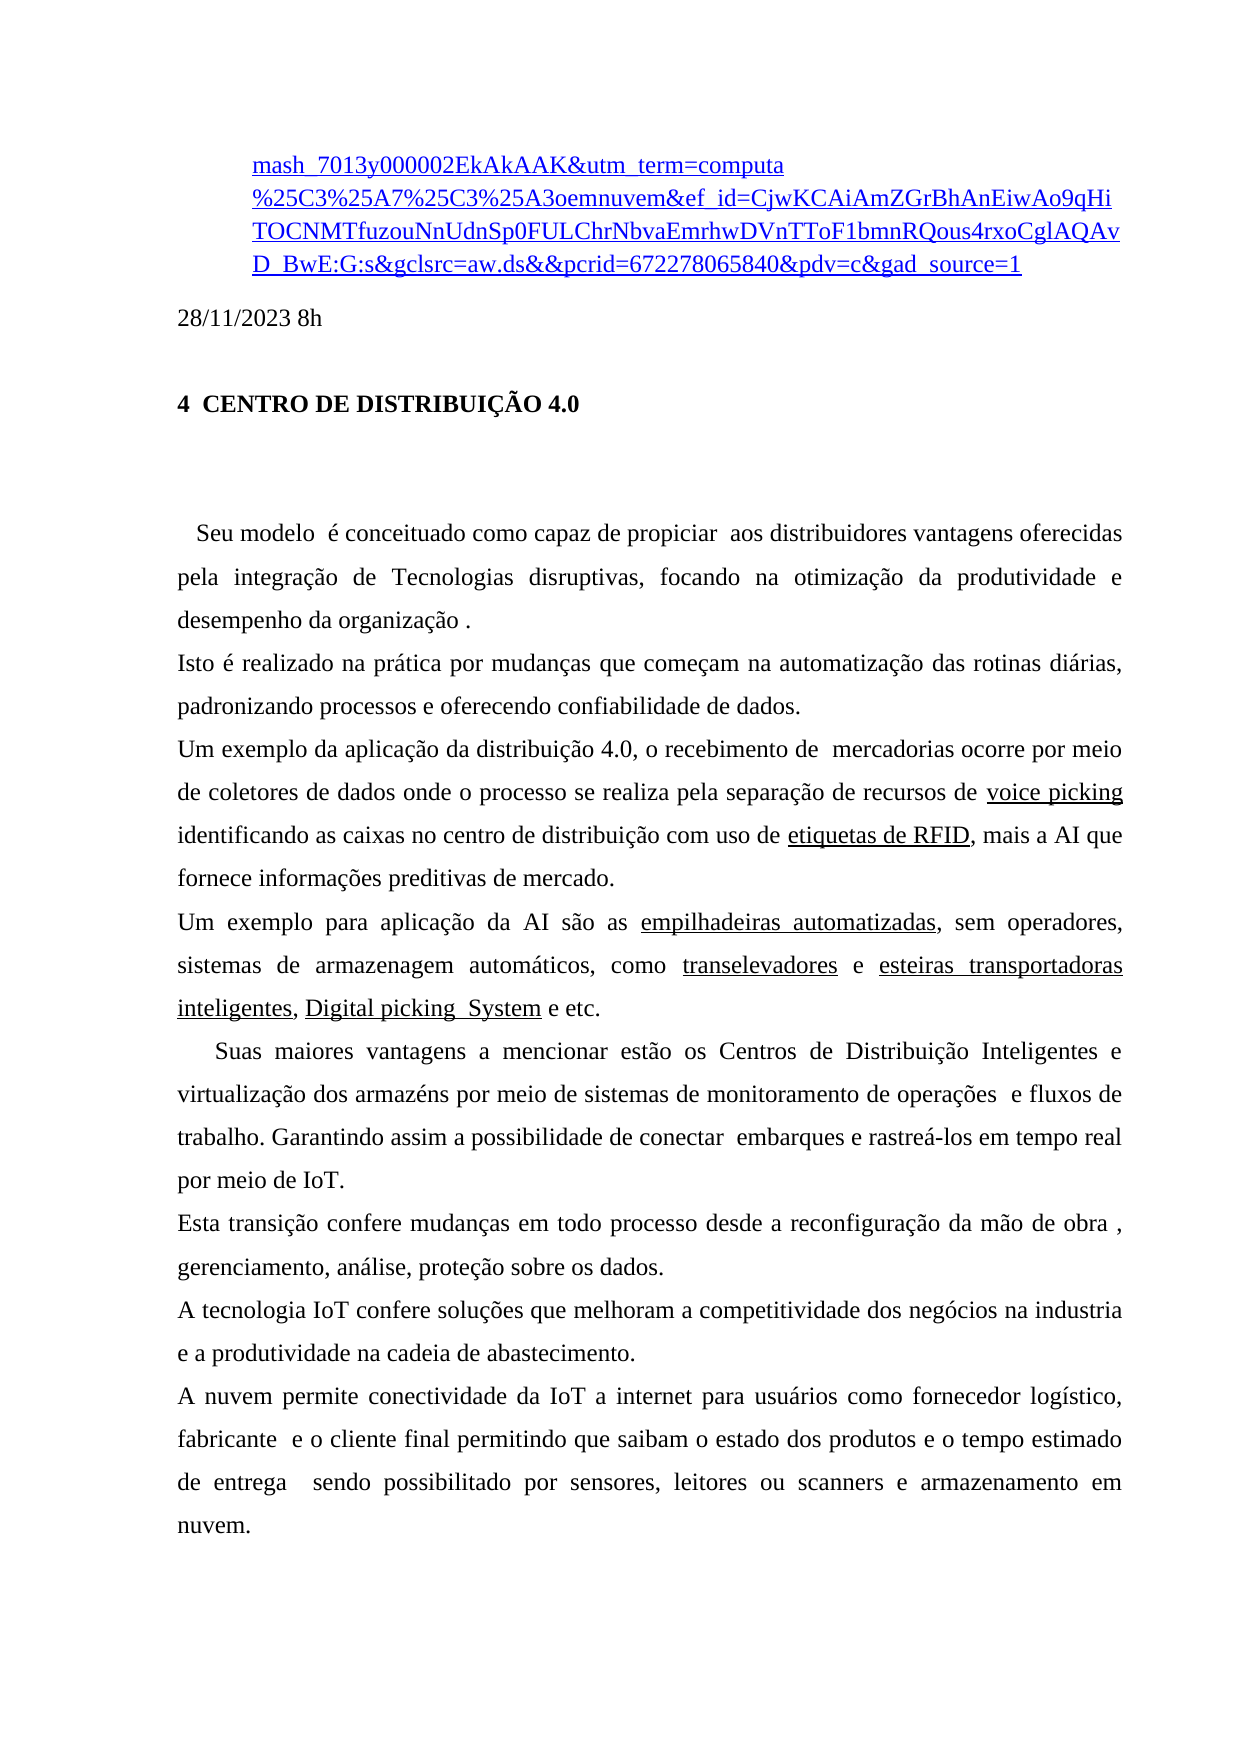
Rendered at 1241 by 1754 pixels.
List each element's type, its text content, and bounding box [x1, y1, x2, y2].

list mash_7013y000002EkAkAAK&utm_term=computa%25C3%25A7%25C3%25A3oemnuvem&ef_id=CjwKCAiAmZGrBhAnEiwAo9qHiTOCNMTfuzouNnUdnSp0FULChrNbvaEmrhwDVnTToF1bmnRQous4rxoCglAQAvD_BwE:G:s&gclsrc=aw.ds&&pcrid=672278065840&pdv=c&gad_source=1 [214, 150, 1123, 278]
text Um exemplo para aplicação da AI são as empilhadeiras automatizadas, sem operadores, sistemas de armazenagem automáticos, como transelevadores e esteiras transportadoras inteligentes, Digital picking System e etc. [177, 907, 1123, 1022]
list 28/11/2023 8h [177, 303, 1123, 332]
text Seu modelo é conceituado como capaz de propiciar aos distribuidores vantagens oferecidas pela integração de Tecnologias disruptivas, focando na otimização da produtividade e desempenho da organização . [177, 518, 1123, 633]
text Esta transição confere mudanças em todo processo desde a reconfiguração da mão de obra , gerenciamento, análise, proteção sobre os dados. [177, 1208, 1123, 1280]
text A tecnologia IoT confere soluções que melhoram a competitividade dos negócios na industria e a produtividade na cadeia de abastecimento. [177, 1295, 1123, 1367]
text Suas maiores vantagens a mencionar estão os Centros de Distribuição Inteligentes e virtualização dos armazéns por meio de sistemas de monitoramento de operações e fluxos de trabalho. Garantindo assim a possibilidade de conectar embarques e rastreá-los em tempo real por meio de IoT. [177, 1036, 1123, 1194]
text Um exemplo da aplicação da distribuição 4.0, o recebimento de mercadorias ocorre por meio de coletores de dados onde o processo se realiza pela separação de recursos de voice picking identificando as caixas no centro de distribuição com uso de etiquetas de RFID, mais a AI que fornece informações preditivas de mercado. [177, 734, 1123, 892]
text Isto é realizado na prática por mudanças que começam na automatização das rotinas diárias, padronizando processos e oferecendo confiabilidade de dados. [177, 648, 1123, 720]
text 4 CENTRO DE DISTRIBUIÇÃO 4.0 [177, 389, 1123, 418]
text A nuvem permite conectividade da IoT a internet para usuários como fornecedor logístico, fabricante e o cliente final permitindo que saibam o estado dos produtos e o tempo estimado de entrega sendo possibilitado por sensores, leitores ou scanners e armazenamento em nuvem. [177, 1381, 1123, 1539]
